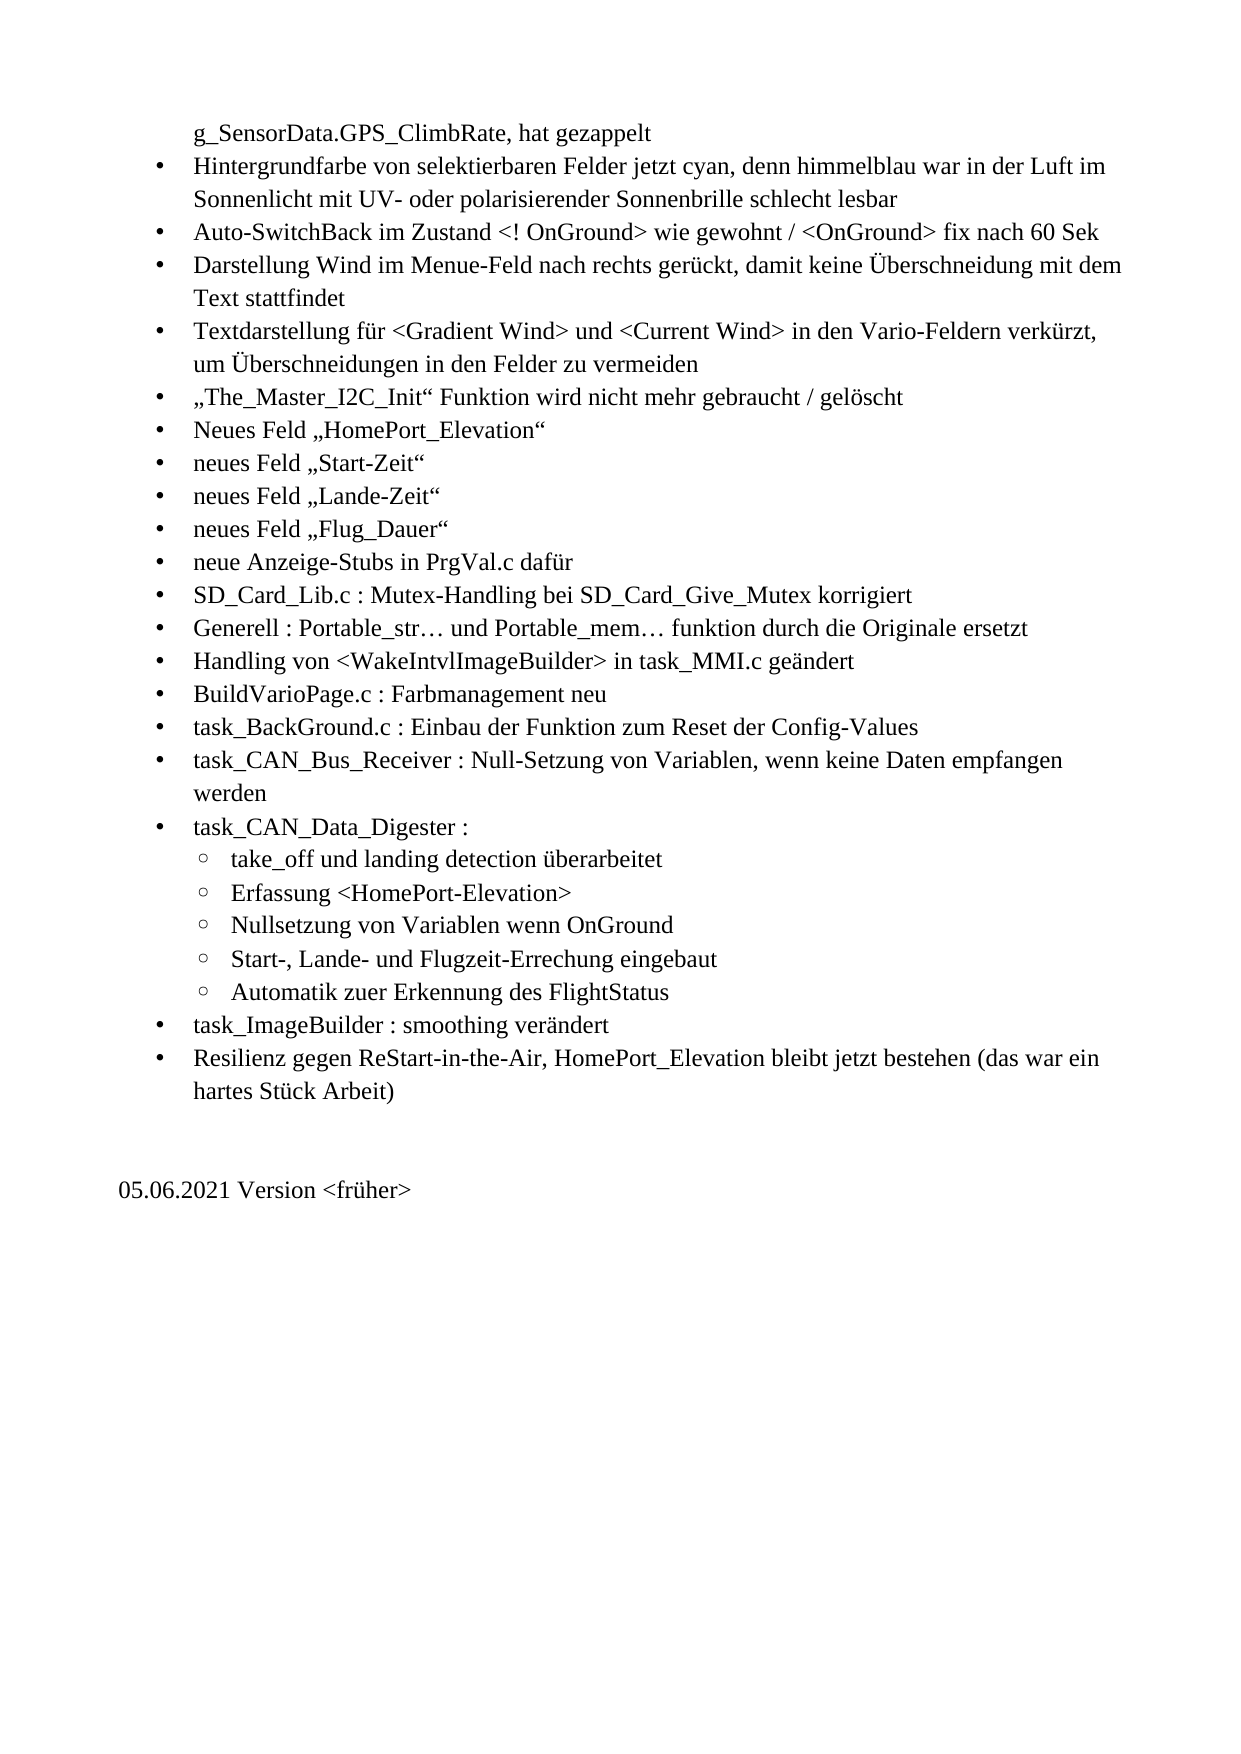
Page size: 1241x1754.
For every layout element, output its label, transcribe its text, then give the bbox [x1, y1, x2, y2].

list g_SensorData.GPS_ClimbRate, hat gezappelt [156, 118, 1122, 147]
list task_ImageBuilder : smoothing verändert [156, 1010, 1122, 1038]
list Start-, Lande- und Flugzeit-Errechung eingebaut [193, 944, 1122, 972]
list Generell : Portable_str… und Portable_mem… funktion durch die Originale ersetzt [156, 613, 1122, 642]
list neues Feld „Start-Zeit“ [156, 448, 1122, 477]
list Automatik zuer Erkennung des FlightStatus [193, 977, 1122, 1005]
list Auto-SwitchBack im Zustand <! OnGround> wie gewohnt / <OnGround> fix nach 60 Sek [156, 217, 1122, 246]
list Textdarstellung für <Gradient Wind> und <Current Wind> in den Vario-Feldern verkürzt, um Überschneidungen in den Felder zu vermeiden [156, 316, 1122, 378]
list Resilienz gegen ReStart-in-the-Air, HomePort_Elevation bleibt jetzt bestehen (das war ein hartes Stück Arbeit) [156, 1043, 1122, 1104]
list neues Feld „Flug_Dauer“ [156, 514, 1122, 543]
list task_BackGround.c : Einbau der Funktion zum Reset der Config-Values [156, 712, 1122, 741]
list Darstellung Wind im Menue-Feld nach rechts gerückt, damit keine Überschneidung mit dem Text stattfindet [156, 250, 1122, 312]
text 05.06.2021 Version <früher> [118, 1175, 1122, 1203]
list task_CAN_Data_Digester : [156, 812, 1122, 840]
list task_CAN_Bus_Receiver : Null-Setzung von Variablen, wenn keine Daten empfangen werden [156, 746, 1122, 807]
list BuildVarioPage.c : Farbmanagement neu [156, 679, 1122, 708]
list „The_Master_I2C_Init“ Funktion wird nicht mehr gebraucht / gelöscht [156, 382, 1122, 411]
list Nullsetzung von Variablen wenn OnGround [193, 911, 1122, 939]
list Hintergrundfarbe von selektierbaren Felder jetzt cyan, denn himmelblau war in der Luft im Sonnenlicht mit UV- oder polarisierender Sonnenbrille schlecht lesbar [156, 151, 1122, 213]
list take_off und landing detection überarbeitet [193, 844, 1122, 873]
list Neues Feld „HomePort_Elevation“ [156, 415, 1122, 444]
list neue Anzeige-Stubs in PrgVal.c dafür [156, 547, 1122, 576]
list Erfassung <HomePort-Elevation> [193, 878, 1122, 906]
list SD_Card_Lib.c : Mutex-Handling bei SD_Card_Give_Mutex korrigiert [156, 580, 1122, 609]
list neues Feld „Lande-Zeit“ [156, 481, 1122, 510]
list Handling von <WakeIntvlImageBuilder> in task_MMI.c geändert [156, 646, 1122, 675]
